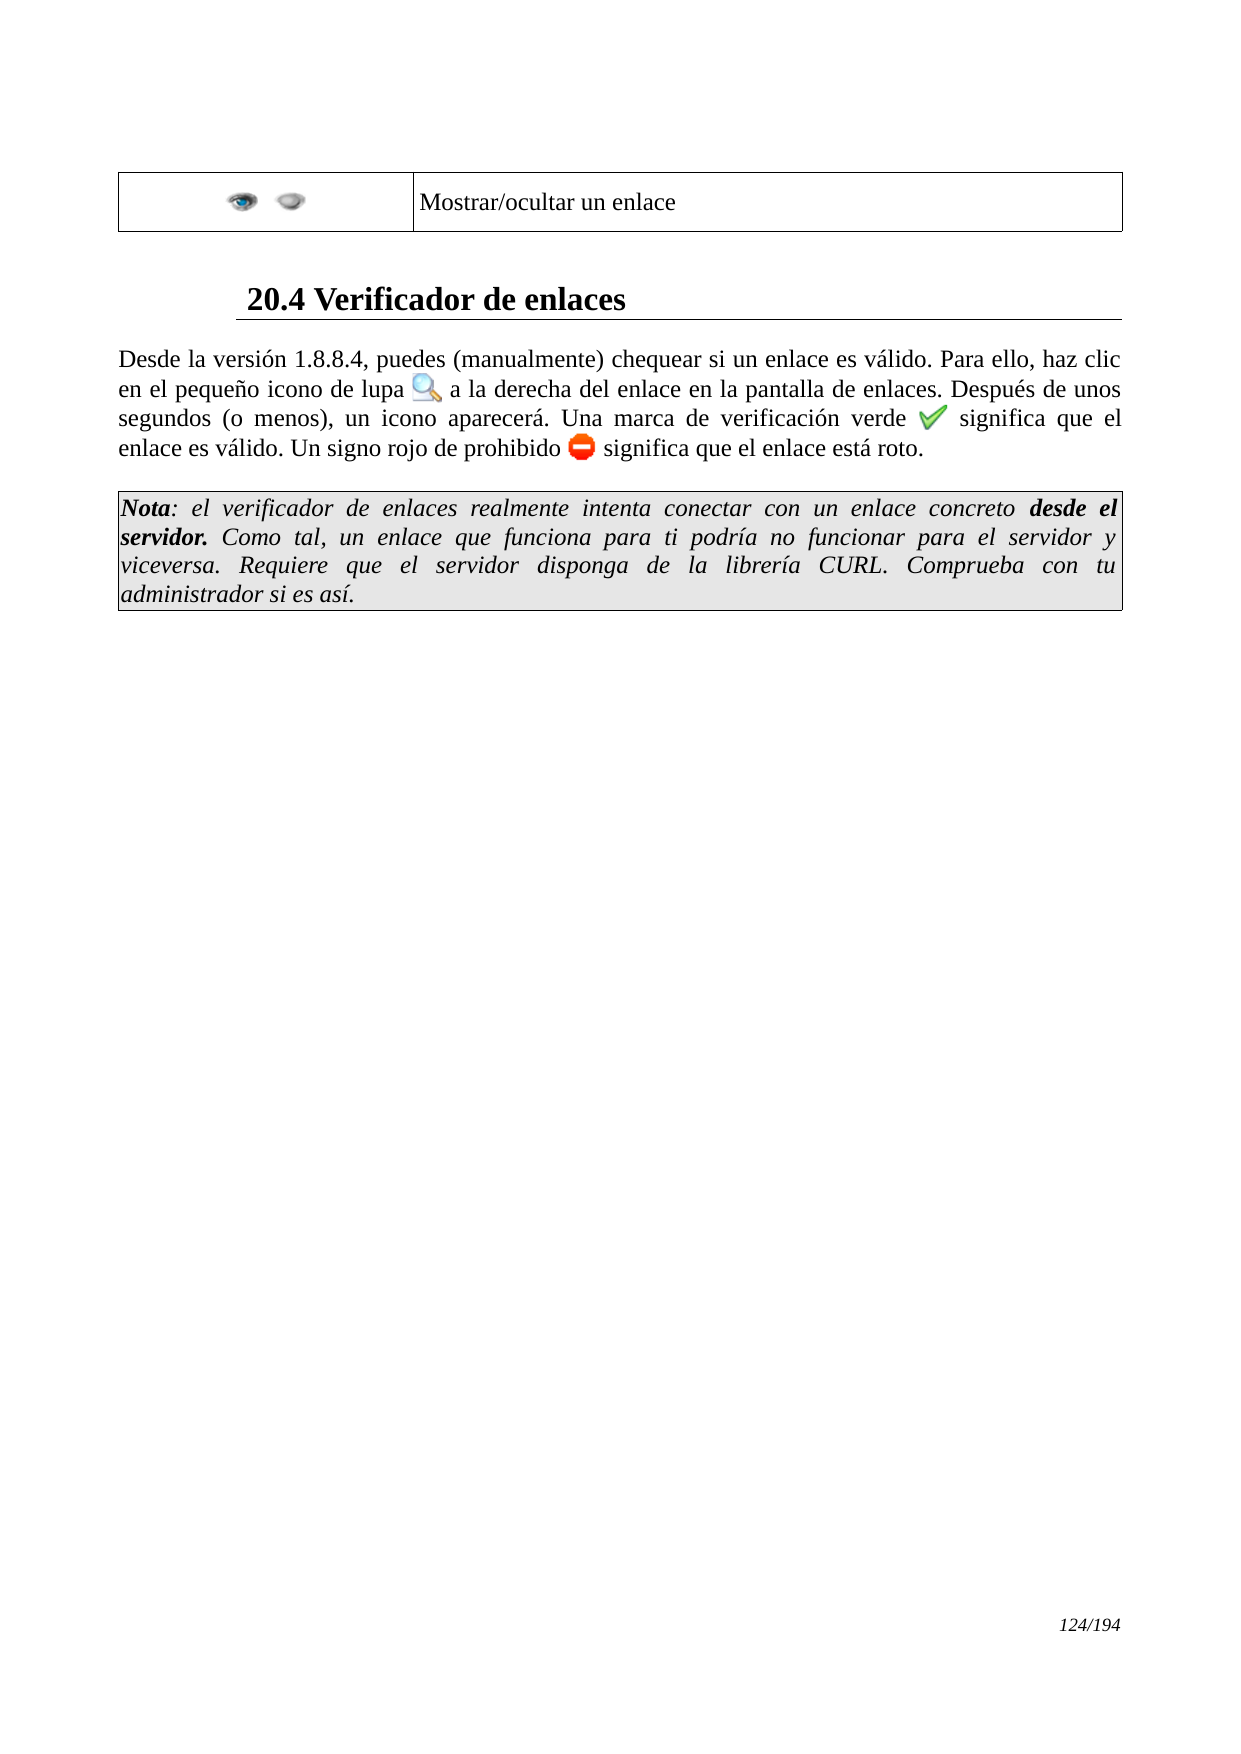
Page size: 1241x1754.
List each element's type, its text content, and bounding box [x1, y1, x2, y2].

table_cell Mostrar/ocultar un enlace [414, 173, 1122, 231]
picture [412, 373, 442, 403]
picture [918, 402, 949, 433]
picture [225, 185, 258, 218]
text Nota: el verificador de enlaces realmente intenta conectar con un enlace concreto desde el servidor. Como tal, un enlace que funciona para ti podría no funcionar para el servidor y viceversa. Requiere que el servidor disponga de la librería CURL. Comprueba con tu administrador si es así. [119, 492, 1122, 610]
subtitle Verificador de enlaces [236, 279, 1122, 319]
table_cell [119, 173, 413, 231]
text Desde la versión 1.8.8.4, puedes (manualmente) chequear si un enlace es válido. Para ello, haz clic en el pequeño icono de lupa a la derecha del enlace en la pantalla de enlaces. Después de unos segundos (o menos), un icono aparecerá. Una marca de verificación verde significa que el enlace es válido. Un signo rojo de prohibido significa que el enlace está roto. [118, 344, 1122, 462]
picture [567, 432, 597, 462]
picture [273, 185, 306, 218]
